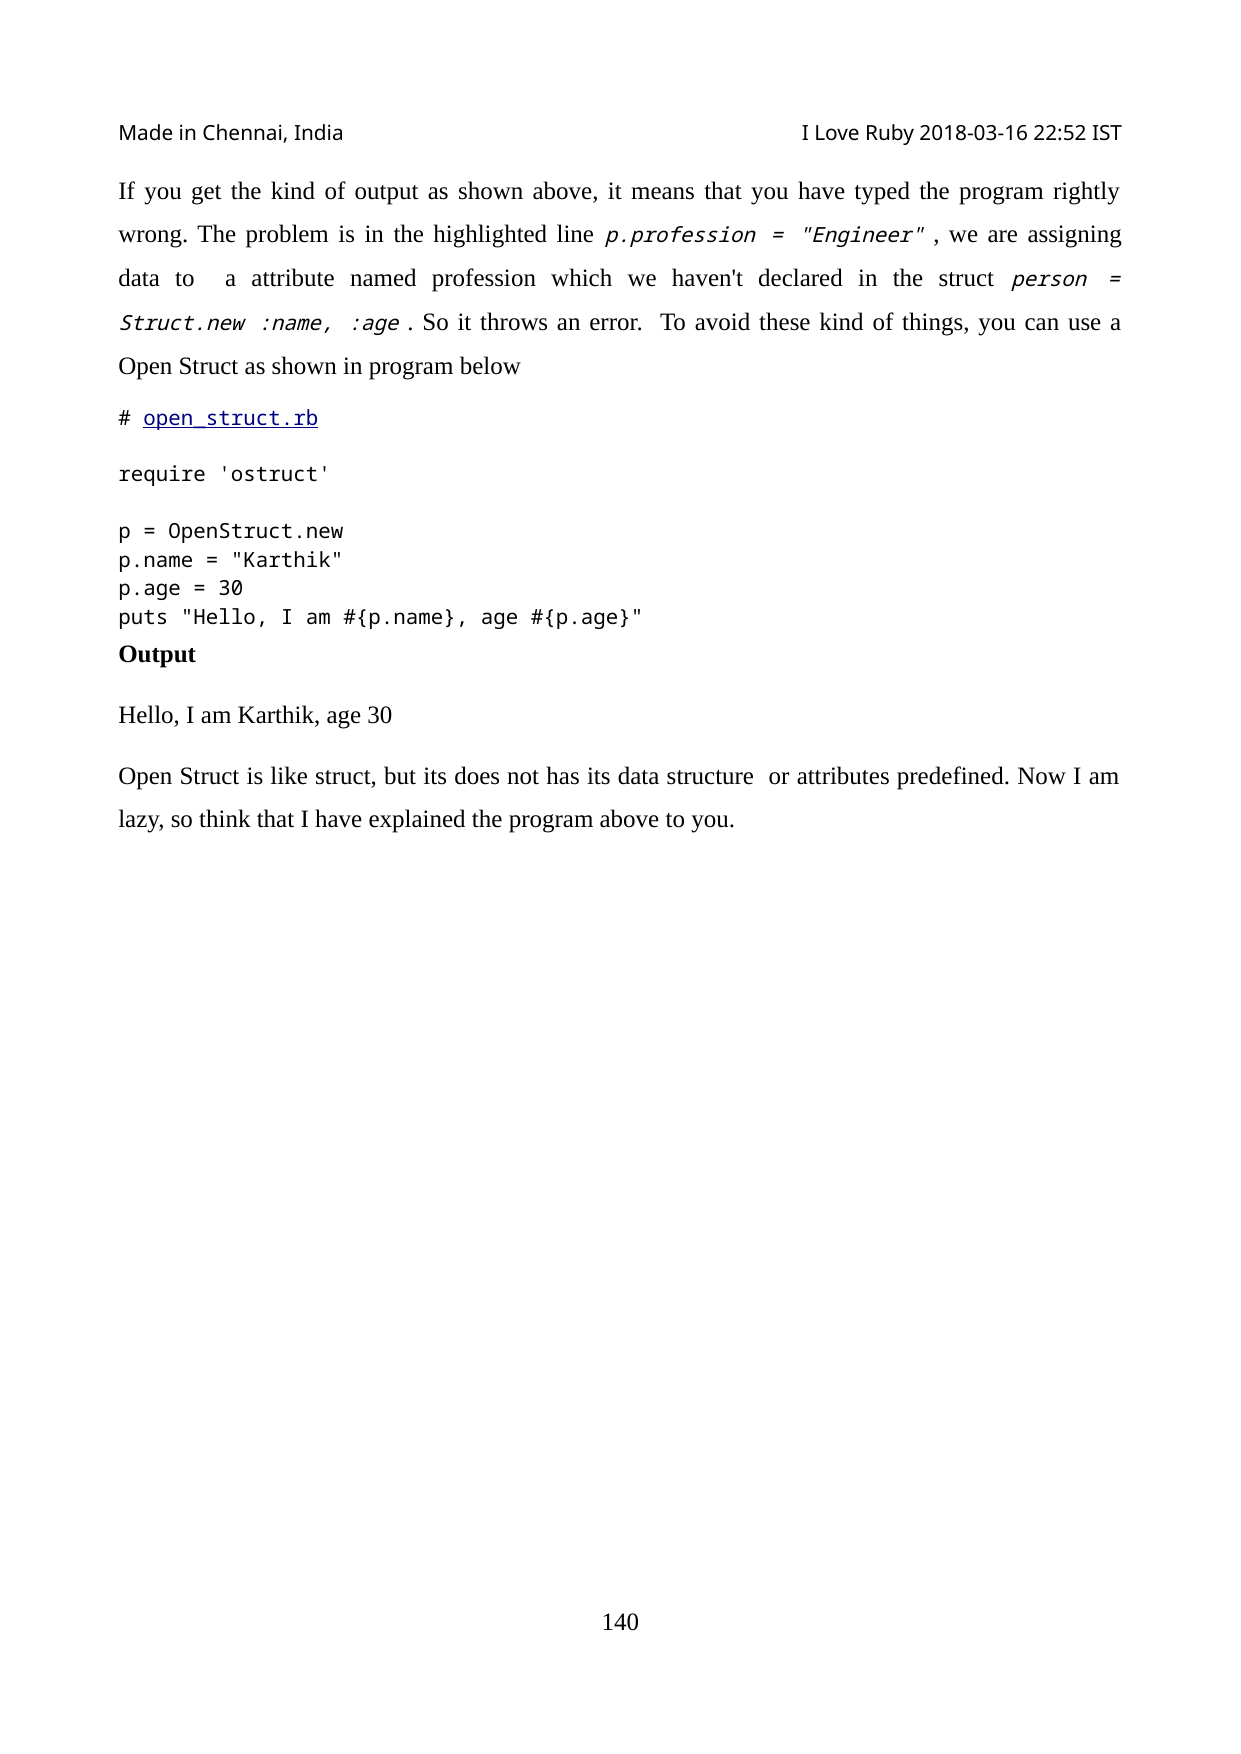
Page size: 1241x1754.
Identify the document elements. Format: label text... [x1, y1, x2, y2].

text Open Struct is like struct, but its does not has its data structure or attributes predefined. Now I am lazy, so think that I have explained the program above to you. [118, 761, 1122, 833]
text p.name = "Karthik" [118, 545, 1122, 573]
text If you get the kind of output as shown above, it means that you have typed the program rightly wrong. The problem is in the highlighted line p.profession = "Engineer" , we are assigning data to a attribute named profession which we haven't declared in the struct person = Struct.new :name, :age . So it throws an error. To avoid these kind of things, you can use a Open Struct as shown in program below [118, 176, 1122, 379]
text puts "Hello, I am #{p.name}, age #{p.age}" [118, 602, 1122, 630]
text require 'ostruct' [118, 459, 1122, 488]
text Output [118, 639, 1122, 668]
text p.age = 30 [118, 573, 1122, 602]
text Hello, I am Karthik, age 30 [118, 700, 1122, 729]
text # open_struct.rb [118, 403, 1122, 431]
text p = OpenStruct.new [118, 516, 1122, 545]
